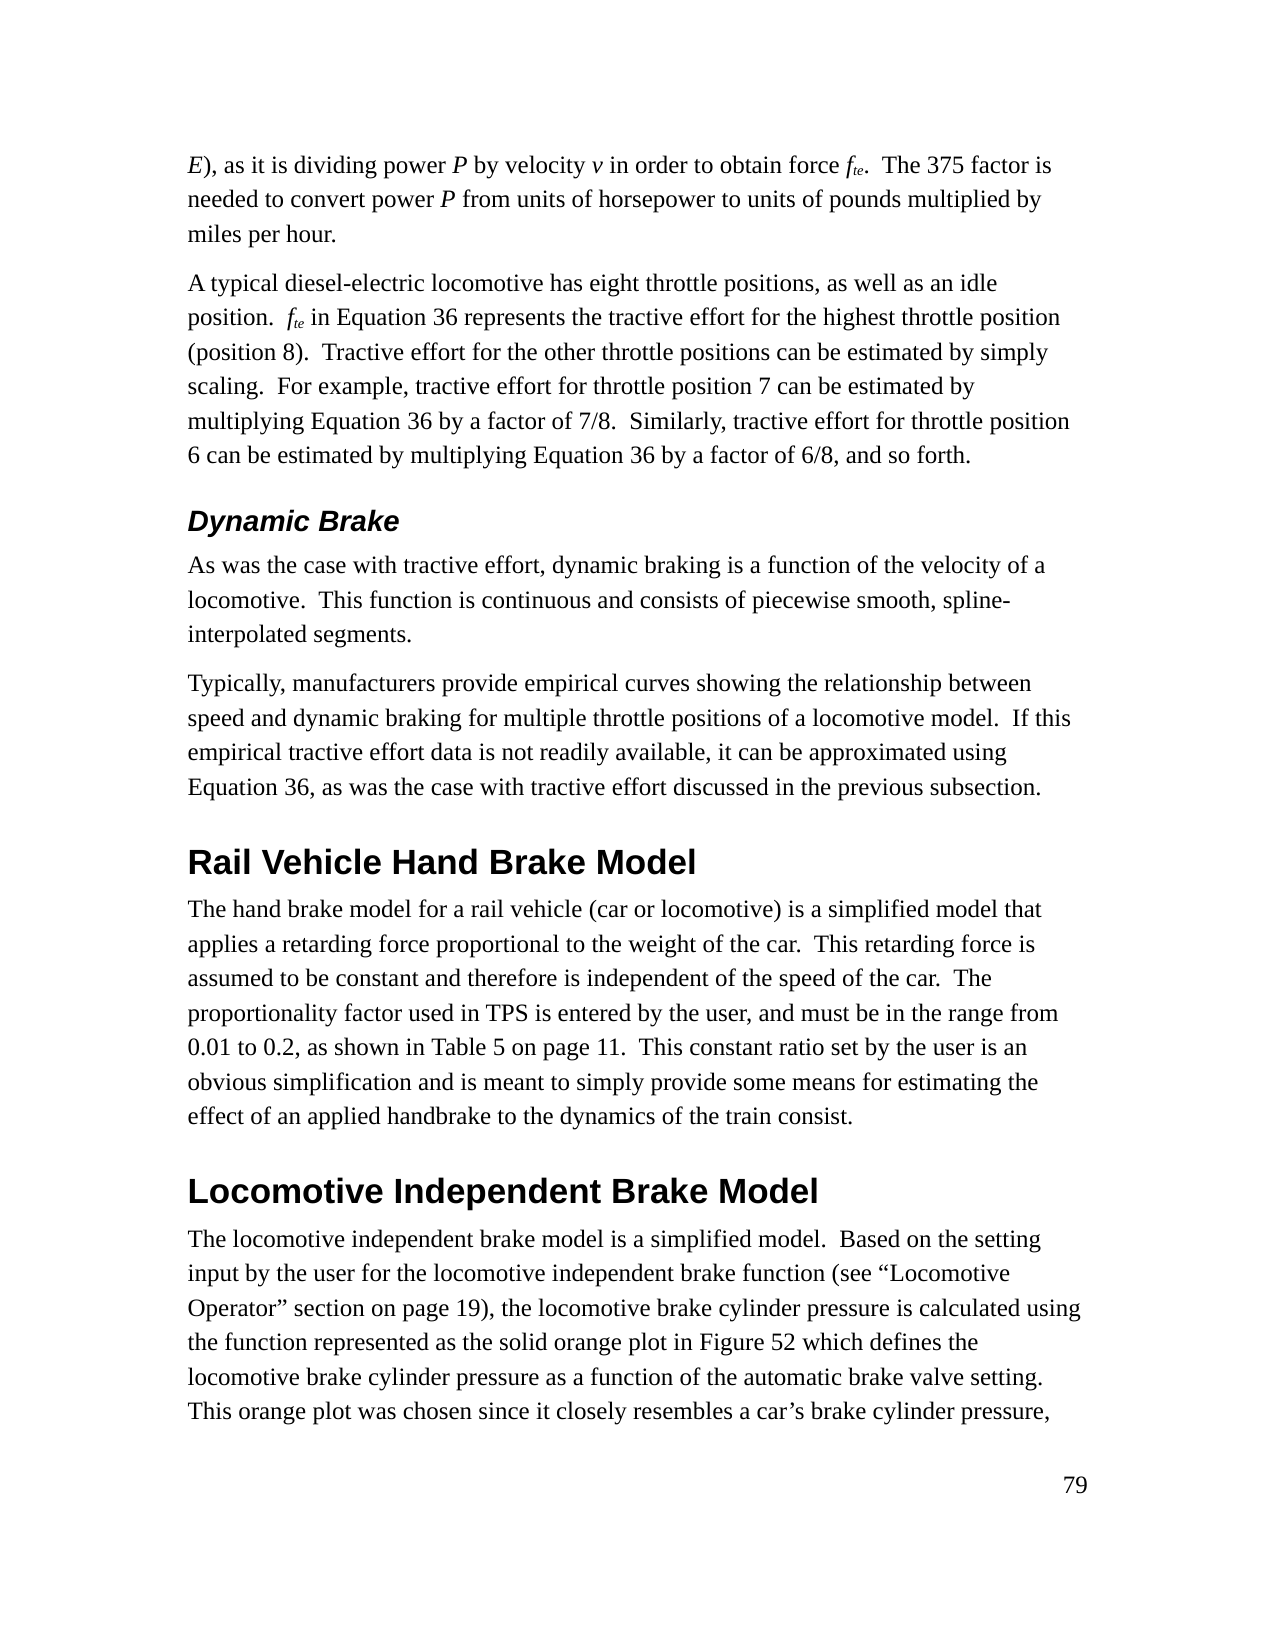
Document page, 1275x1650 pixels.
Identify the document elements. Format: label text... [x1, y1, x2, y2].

subtitle Dynamic Brake [187, 504, 1087, 538]
text Typically, manufacturers provide empirical curves showing the relationship between speed and dynamic braking for multiple throttle positions of a locomotive model. If this empirical tractive effort data is not readily available, it can be approximated using Equation 36, as was the case with tractive effort discussed in the previous subsection. [187, 668, 1087, 801]
text As was the case with tractive effort, dynamic braking is a function of the velocity of a locomotive. This function is continuous and consists of piecewise smooth, spline-interpolated segments. [187, 550, 1087, 648]
subtitle Rail Vehicle Hand Brake Model [187, 842, 1087, 882]
text A typical diesel-electric locomotive has eight throttle positions, as well as an idle position. fte in Equation 36 represents the tractive effort for the highest throttle position (position 8). Tractive effort for the other throttle positions can be estimated by simply scaling. For example, tractive effort for throttle position 7 can be estimated by multiplying Equation 36 by a factor of 7/8. Similarly, tractive effort for throttle position 6 can be estimated by multiplying Equation 36 by a factor of 6/8, and so forth. [187, 268, 1087, 469]
subtitle Locomotive Independent Brake Model [187, 1171, 1087, 1211]
text E), as it is dividing power P by velocity v in order to obtain force fte. The 375 factor is needed to convert power P from units of horsepower to units of pounds multiplied by miles per hour. [187, 150, 1087, 248]
text The hand brake model for a rail vehicle (car or locomotive) is a simplified model that applies a retarding force proportional to the weight of the car. This retarding force is assumed to be constant and therefore is independent of the speed of the car. The proportionality factor used in TPS is entered by the user, and must be in the range from 0.01 to 0.2, as shown in Table 5 on page 11. This constant ratio set by the user is an obvious simplification and is meant to simply provide some means for estimating the effect of an applied handbrake to the dynamics of the train consist. [187, 894, 1087, 1130]
text The locomotive independent brake model is a simplified model. Based on the setting input by the user for the locomotive independent brake function (see “Locomotive Operator” section on page 19), the locomotive brake cylinder pressure is calculated using the function represented as the solid orange plot in Figure 52 which defines the locomotive brake cylinder pressure as a function of the automatic brake valve setting. This orange plot was chosen since it closely resembles a car’s brake cylinder pressure, [187, 1224, 1087, 1425]
